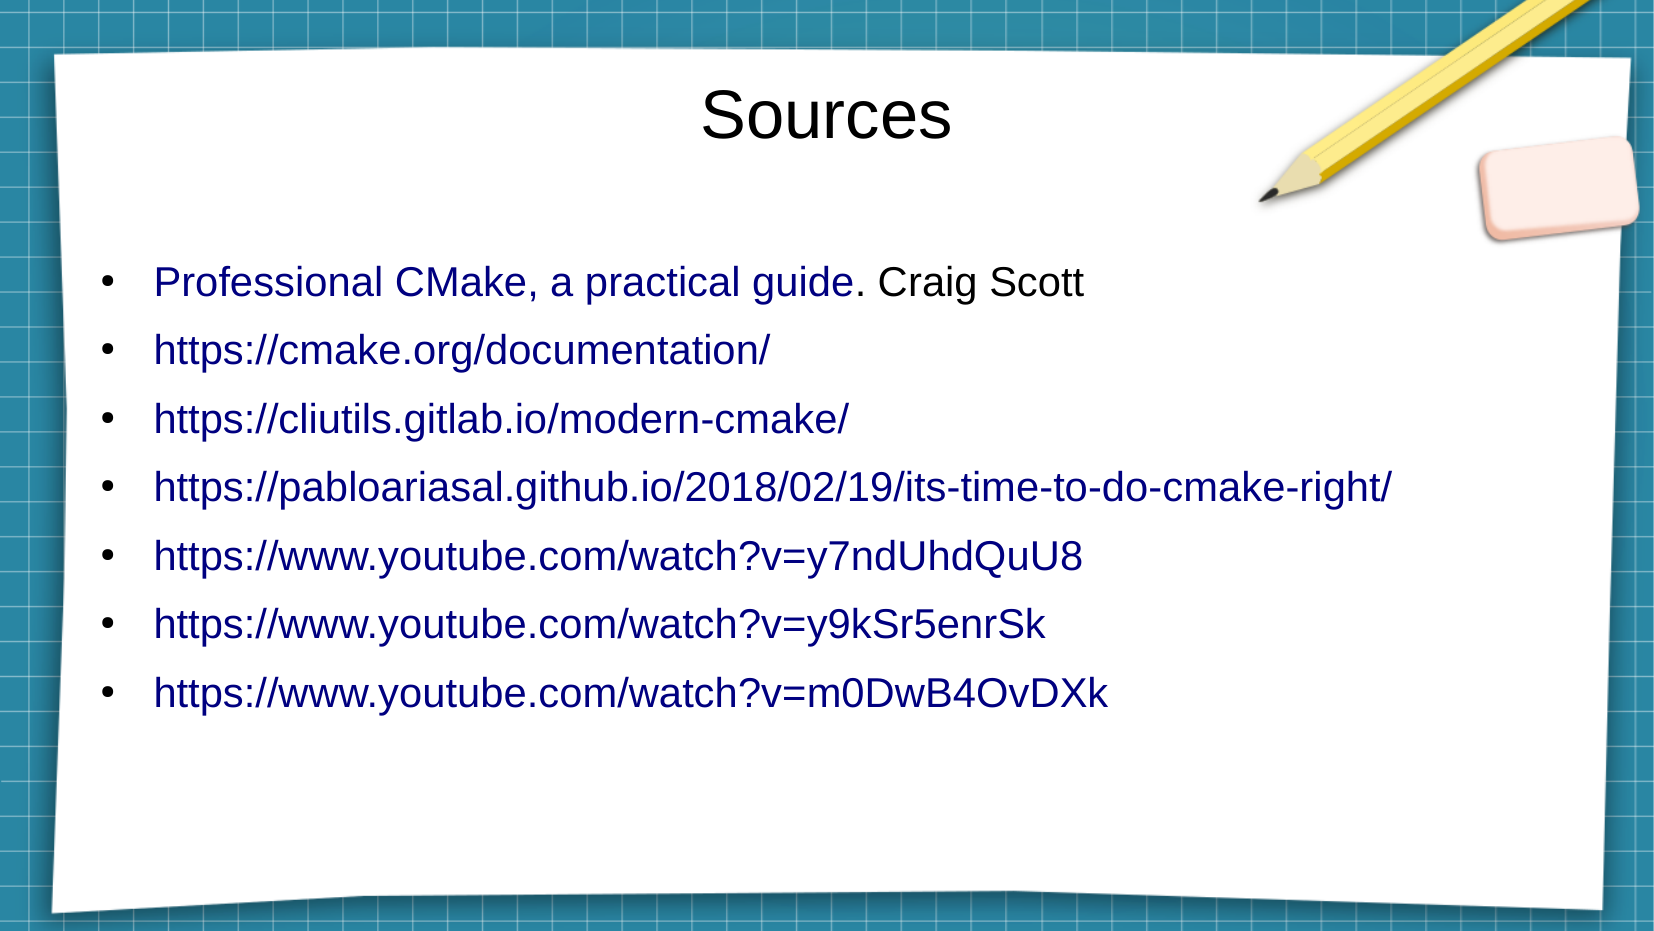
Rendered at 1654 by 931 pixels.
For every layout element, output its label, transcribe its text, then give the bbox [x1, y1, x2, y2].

title Sources [82, 37, 1571, 193]
picture [0, 0, 1654, 931]
list Professional CMake, a practical guide. Craig Scott https://cmake.org/documentation/ https://cliutils.gitlab.io/modern-cmake/ https://pabloariasal.github.io/2018/02/19/its-time-to-do-cmake-right/ https://www.youtube.com/watch?v=y7ndUhdQuU8 https://www.youtube.com/watch?v=y9kSr5enrSk https://www.youtube.com/watch?v=m0DwB4OvDXk [82, 217, 1571, 758]
